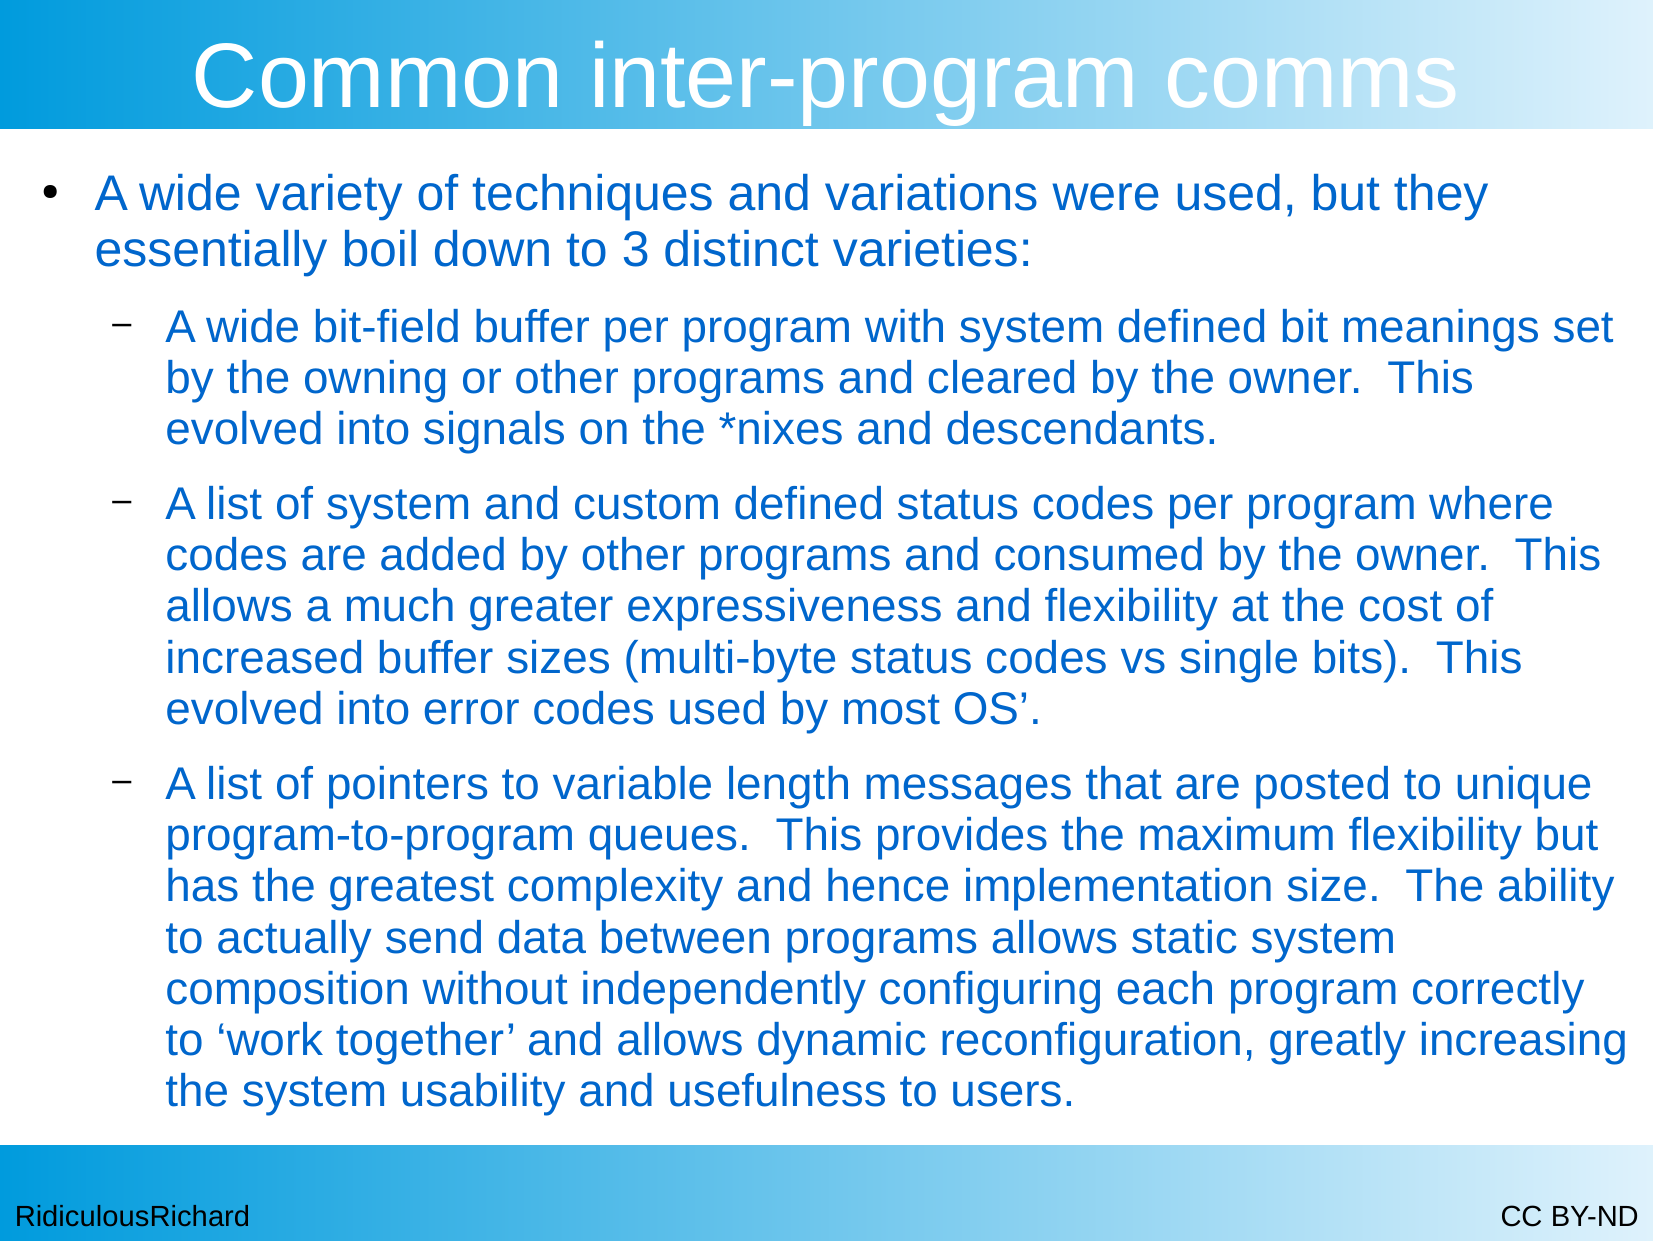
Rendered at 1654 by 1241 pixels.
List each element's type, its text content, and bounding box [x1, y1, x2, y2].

list A wide variety of techniques and variations were used, but they essentially boil down to 3 distinct varieties: A wide bit-field buffer per program with system defined bit meanings set by the owning or other programs and cleared by the owner. This evolved into signals on the *nixes and descendants. A list of system and custom defined status codes per program where codes are added by other programs and consumed by the owner. This allows a much greater expressiveness and flexibility at the cost of increased buffer sizes (multi-byte status codes vs single bits). This evolved into error codes used by most OS’. A list of pointers to variable length messages that are posted to unique program-to-program queues. This provides the maximum flexibility but has the greatest complexity and hence implementation size. The ability to actually send data between programs allows static system composition without independently configuring each program correctly to ‘work together’ and allows dynamic reconfiguration, greatly increasing the system usability and usefulness to users. [23, 165, 1630, 1123]
title Common inter-program comms [47, 0, 1607, 165]
